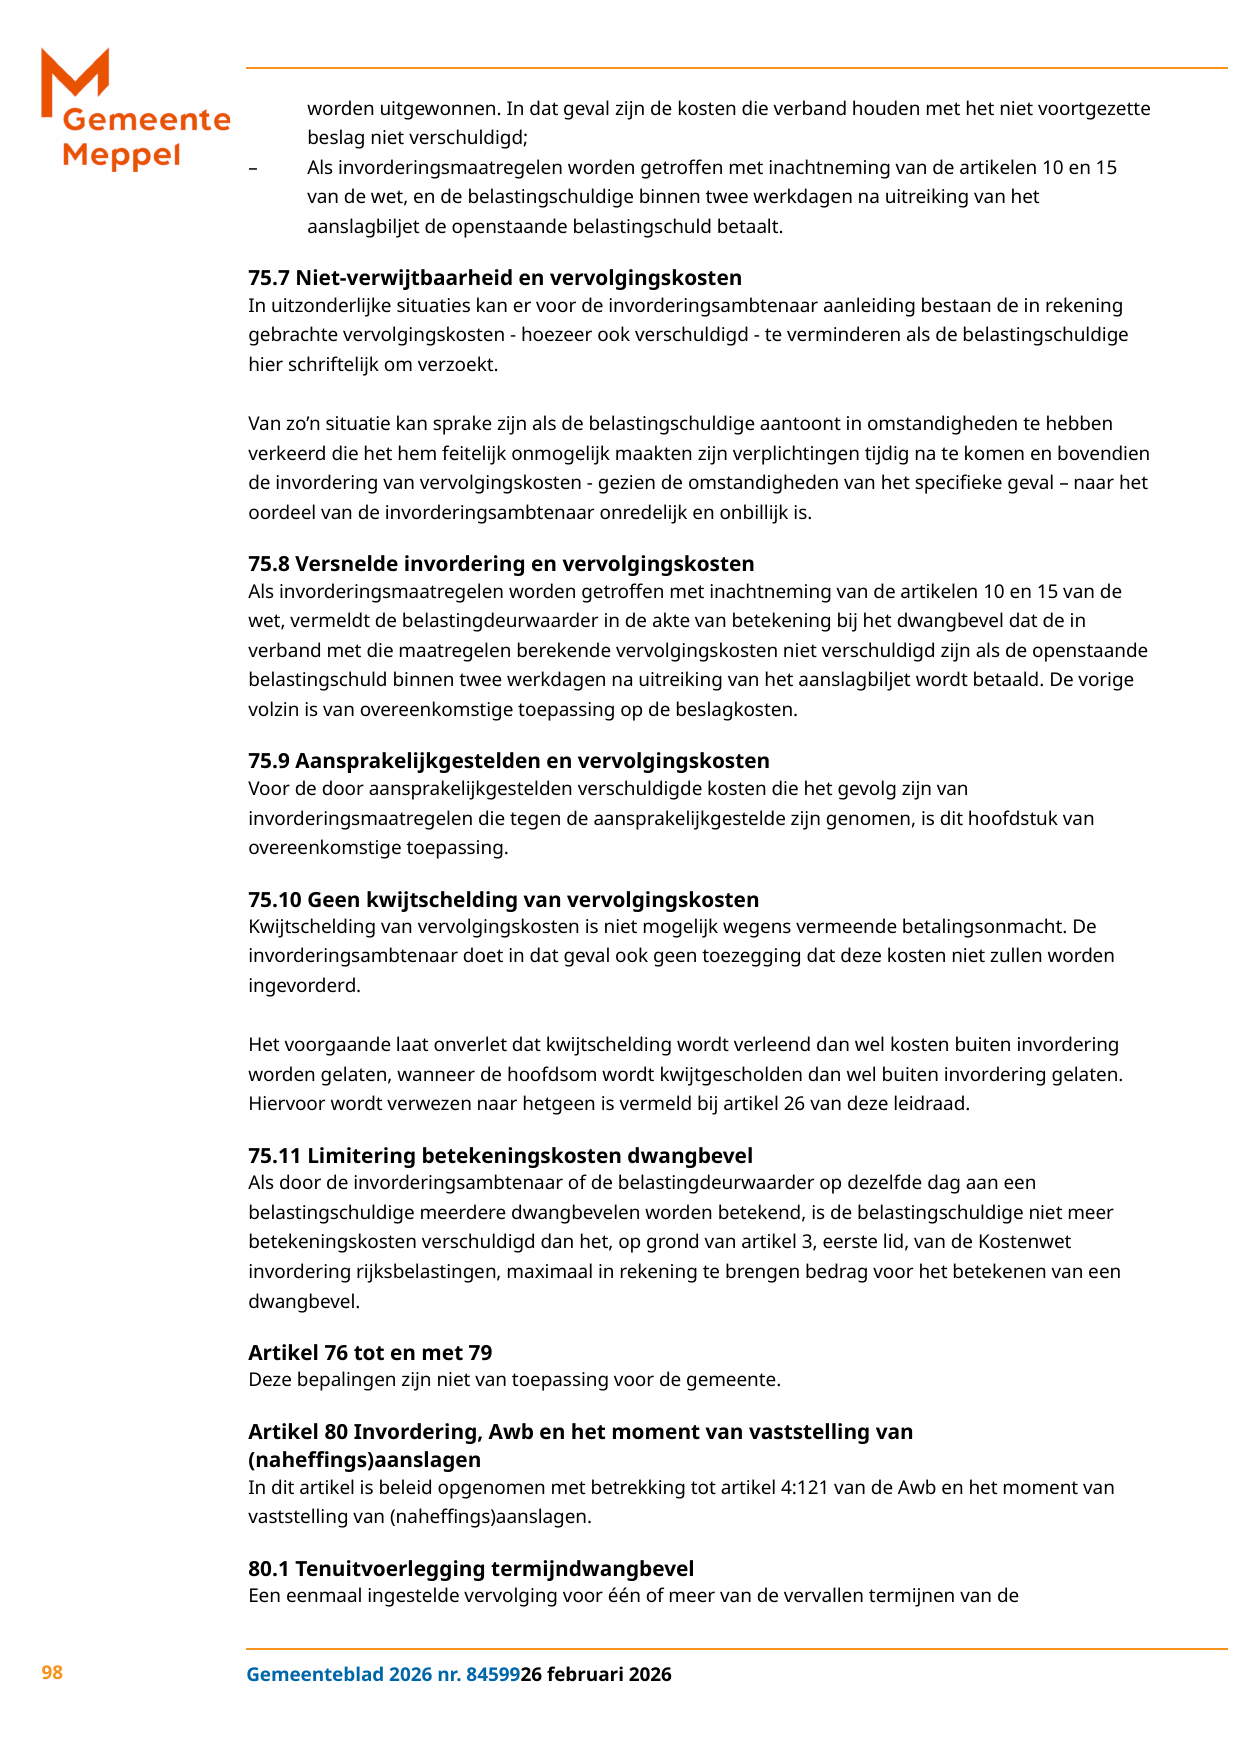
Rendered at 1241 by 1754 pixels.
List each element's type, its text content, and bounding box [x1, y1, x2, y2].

text Als invorderingsmaatregelen worden getroffen met inachtneming van de artikelen 10 en 15 van de wet, vermeldt de belastingdeurwaarder in de akte van betekening bij het dwangbevel dat de in verband met die maatregelen berekende vervolgingskosten niet verschuldigd zijn als de openstaande belastingschuld binnen twee werkdagen na uitreiking van het aanslagbiljet wordt betaald. De vorige volzin is van overeenkomstige toepassing op de beslagkosten. [248, 578, 1152, 722]
text Deze bepalingen zijn niet van toepassing voor de gemeente. [248, 1367, 1152, 1392]
text In dit artikel is beleid opgenomen met betrekking tot artikel 4:121 van de Awb en het moment van vaststelling van (naheffings)aanslagen. [248, 1474, 1152, 1529]
text 75.10 Geen kwijtschelding van vervolgingskosten [248, 885, 1152, 913]
list worden uitgewonnen. In dat geval zijn de kosten die verband houden met het niet voortgezette beslag niet verschuldigd; [248, 95, 1152, 150]
text In uitzonderlijke situaties kan er voor de invorderingsambtenaar aanleiding bestaan de in rekening gebrachte vervolgingskosten - hoezeer ook verschuldigd - te verminderen als de belastingschuldige hier schriftelijk om verzoekt. [248, 292, 1152, 377]
text Artikel 80 Invordering, Awb en het moment van vaststelling van (naheffings)aanslagen [248, 1417, 1152, 1474]
text Het voorgaande laat onverlet dat kwijtschelding wordt verleend dan wel kosten buiten invordering worden gelaten, wanneer de hoofdsom wordt kwijtgescholden dan wel buiten invordering gelaten. Hiervoor wordt verwezen naar hetgeen is vermeld bij artikel 26 van deze leidraad. [248, 1031, 1152, 1116]
text 75.7 Niet-verwijtbaarheid en vervolgingskosten [248, 263, 1152, 292]
text Een eenmaal ingestelde vervolging voor één of meer van de vervallen termijnen van de [248, 1582, 1152, 1608]
text Kwijtschelding van vervolgingskosten is niet mogelijk wegens vermeende betalingsonmacht. De invorderingsambtenaar doet in dat geval ook geen toezegging dat deze kosten niet zullen worden ingevorderd. [248, 913, 1152, 998]
list Als invorderingsmaatregelen worden getroffen met inachtneming van de artikelen 10 en 15 van de wet, en de belastingschuldige binnen twee werkdagen na uitreiking van het aanslagbiljet de openstaande belastingschuld betaalt. [248, 154, 1152, 239]
picture [41, 47, 231, 172]
text Van zo’n situatie kan sprake zijn als de belastingschuldige aantoont in omstandigheden te hebben verkeerd die het hem feitelijk onmogelijk maakten zijn verplichtingen tijdig na te komen en bovendien de invordering van vervolgingskosten - gezien de omstandigheden van het specifieke geval – naar het oordeel van de invorderingsambtenaar onredelijk en onbillijk is. [248, 410, 1152, 525]
text Voor de door aansprakelijkgestelden verschuldigde kosten die het gevolg zijn van invorderingsmaatregelen die tegen de aansprakelijkgestelde zijn genomen, is dit hoofdstuk van overeenkomstige toepassing. [248, 775, 1152, 860]
text Als door de invorderingsambtenaar of de belastingdeurwaarder op dezelfde dag aan een belastingschuldige meerdere dwangbevelen worden betekend, is de belastingschuldige niet meer betekeningskosten verschuldigd dan het, op grond van artikel 3, eerste lid, van de Kostenwet invordering rijksbelastingen, maximaal in rekening te brengen bedrag voor het betekenen van een dwangbevel. [248, 1169, 1152, 1313]
text 75.8 Versnelde invordering en vervolgingskosten [248, 549, 1152, 578]
text 75.11 Limitering betekeningskosten dwangbevel [248, 1141, 1152, 1169]
text Artikel 76 tot en met 79 [248, 1338, 1152, 1367]
text 80.1 Tenuitvoerlegging termijndwangbevel [248, 1554, 1152, 1582]
text 75.9 Aansprakelijkgestelden en vervolgingskosten [248, 747, 1152, 775]
